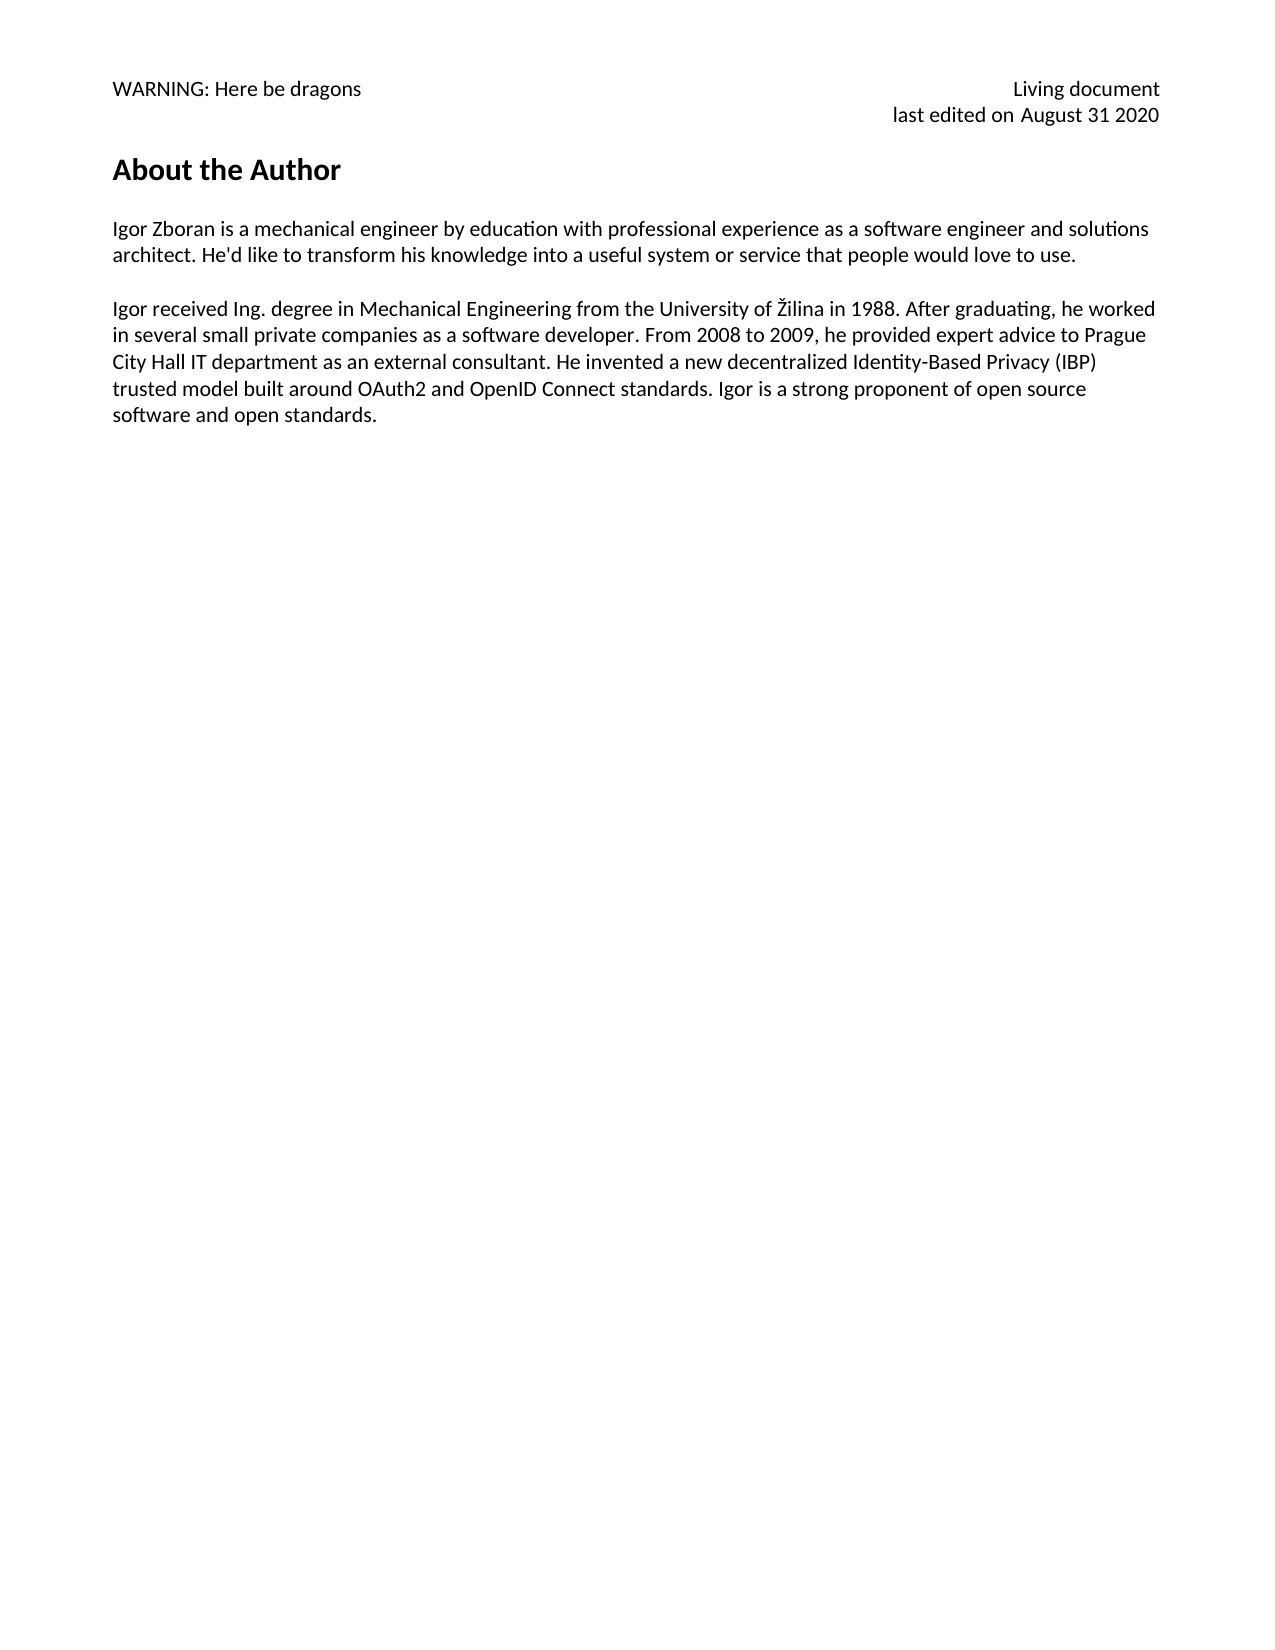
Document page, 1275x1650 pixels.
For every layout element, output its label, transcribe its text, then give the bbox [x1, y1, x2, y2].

text Igor received Ing. degree in Mechanical Engineering from the University of Žilina in 1988. After graduating, he worked in several small private companies as a software developer. From 2008 to 2009, he provided expert advice to Prague City Hall IT department as an external consultant. He invented a new decentralized Identity-Based Privacy (IBP) trusted model built around OAuth2 and OpenID Connect standards. Igor is a strong proponent of open source software and open standards. [112, 295, 1162, 428]
text About the Author [112, 150, 1162, 188]
text Igor Zboran is a mechanical engineer by education with professional experience as a software engineer and solutions architect. He'd like to transform his knowledge into a useful system or service that people would love to use. [112, 215, 1162, 268]
